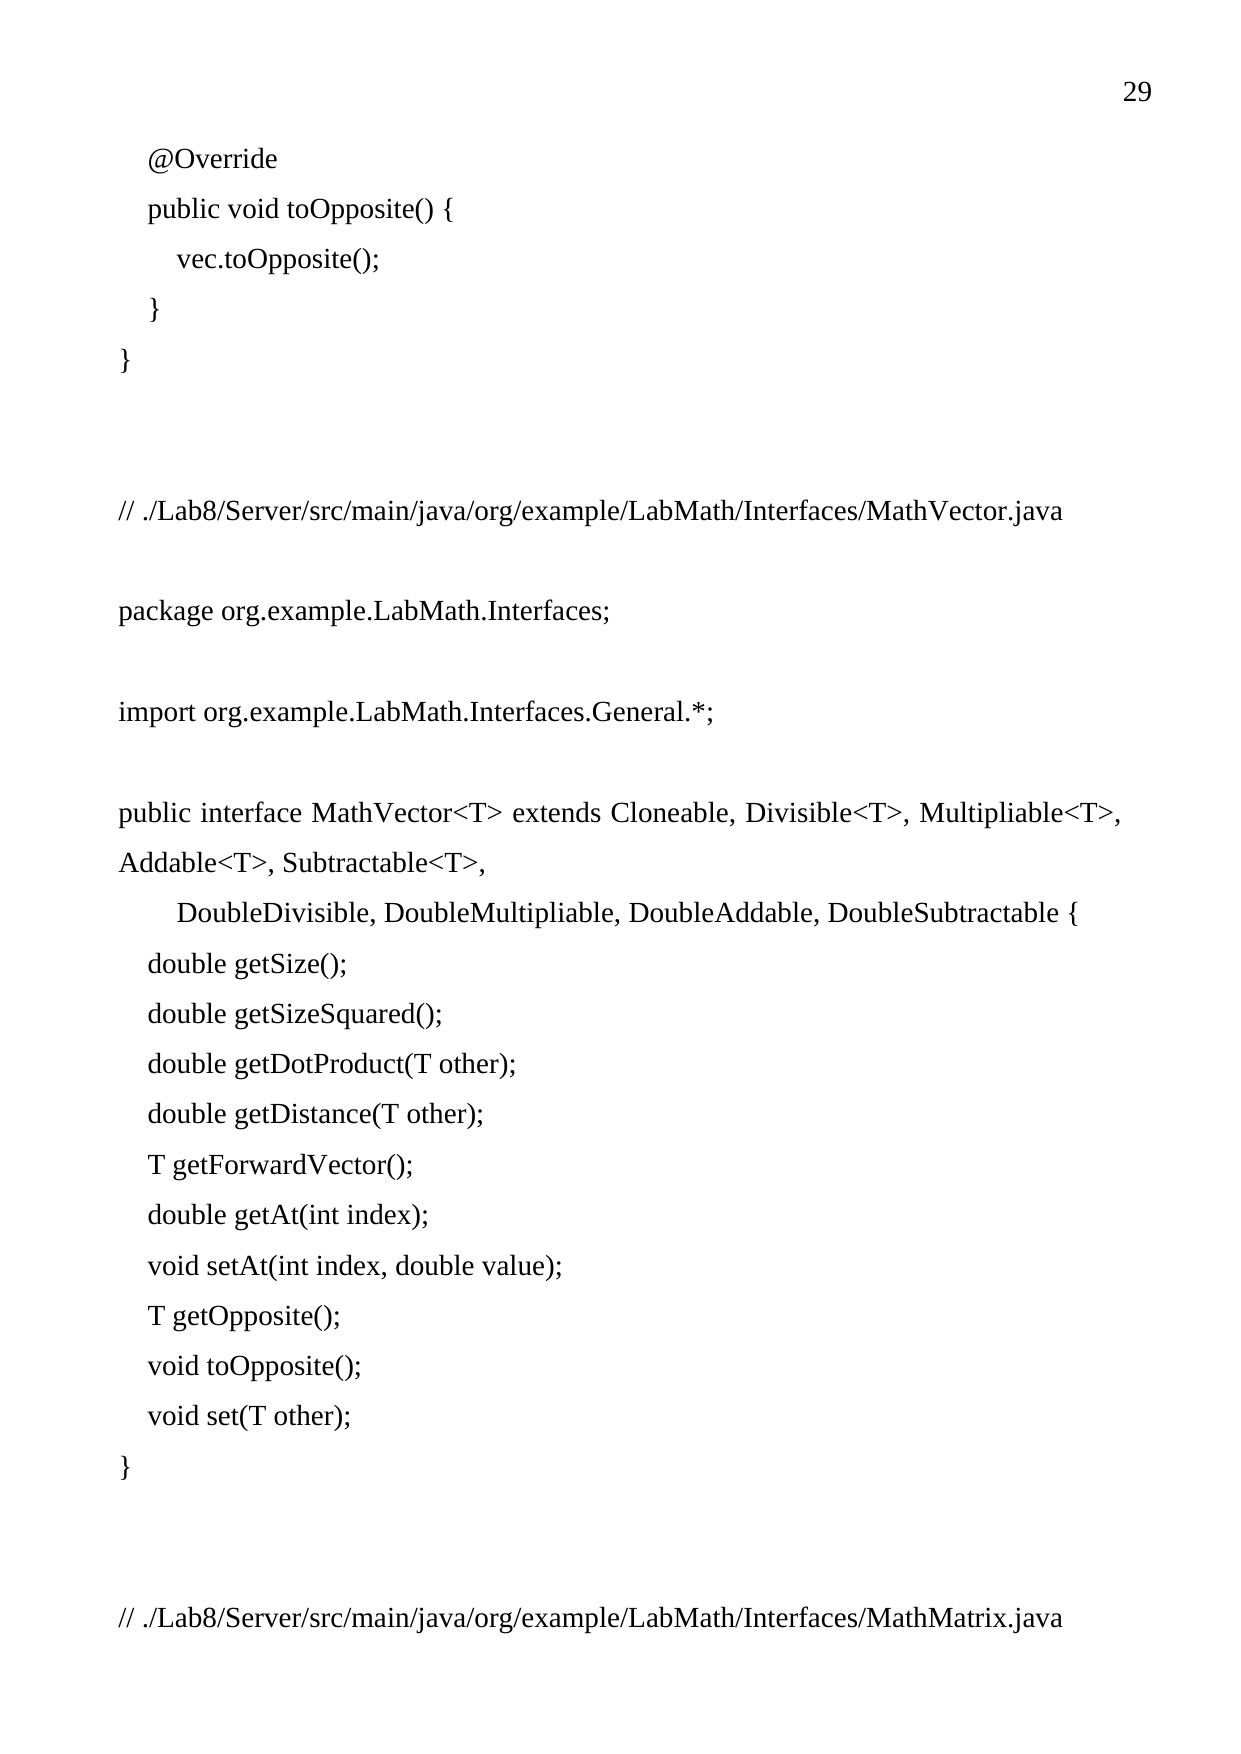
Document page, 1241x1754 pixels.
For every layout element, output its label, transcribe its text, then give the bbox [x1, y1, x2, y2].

text public void toOpposite() { [118, 191, 1122, 224]
text // ./Lab8/Server/src/main/java/org/example/LabMath/Interfaces/MathMatrix.java [118, 1600, 1122, 1633]
text } [118, 1449, 1122, 1482]
text double getDotProduct(T other); [118, 1046, 1122, 1080]
text double getSize(); [118, 946, 1122, 979]
text void set(T other); [118, 1398, 1122, 1432]
text DoubleDivisible, DoubleMultipliable, DoubleAddable, DoubleSubtractable { [118, 895, 1122, 929]
text package org.example.LabMath.Interfaces; [118, 593, 1122, 627]
text void setAt(int index, double value); [118, 1248, 1122, 1281]
text } [118, 342, 1122, 376]
text void toOpposite(); [118, 1348, 1122, 1382]
text double getAt(int index); [118, 1197, 1122, 1231]
text double getDistance(T other); [118, 1097, 1122, 1130]
text } [118, 292, 1122, 325]
text vec.toOpposite(); [118, 241, 1122, 275]
text double getSizeSquared(); [118, 996, 1122, 1029]
text import org.example.LabMath.Interfaces.General.*; [118, 694, 1122, 728]
text // ./Lab8/Server/src/main/java/org/example/LabMath/Interfaces/MathVector.java [118, 493, 1122, 526]
text T getOpposite(); [118, 1298, 1122, 1331]
text T getForwardVector(); [118, 1147, 1122, 1181]
text public interface MathVector<T> extends Cloneable, Divisible<T>, Multipliable<T>, Addable<T>, Subtractable<T>, [118, 795, 1122, 879]
text @Override [118, 141, 1122, 174]
